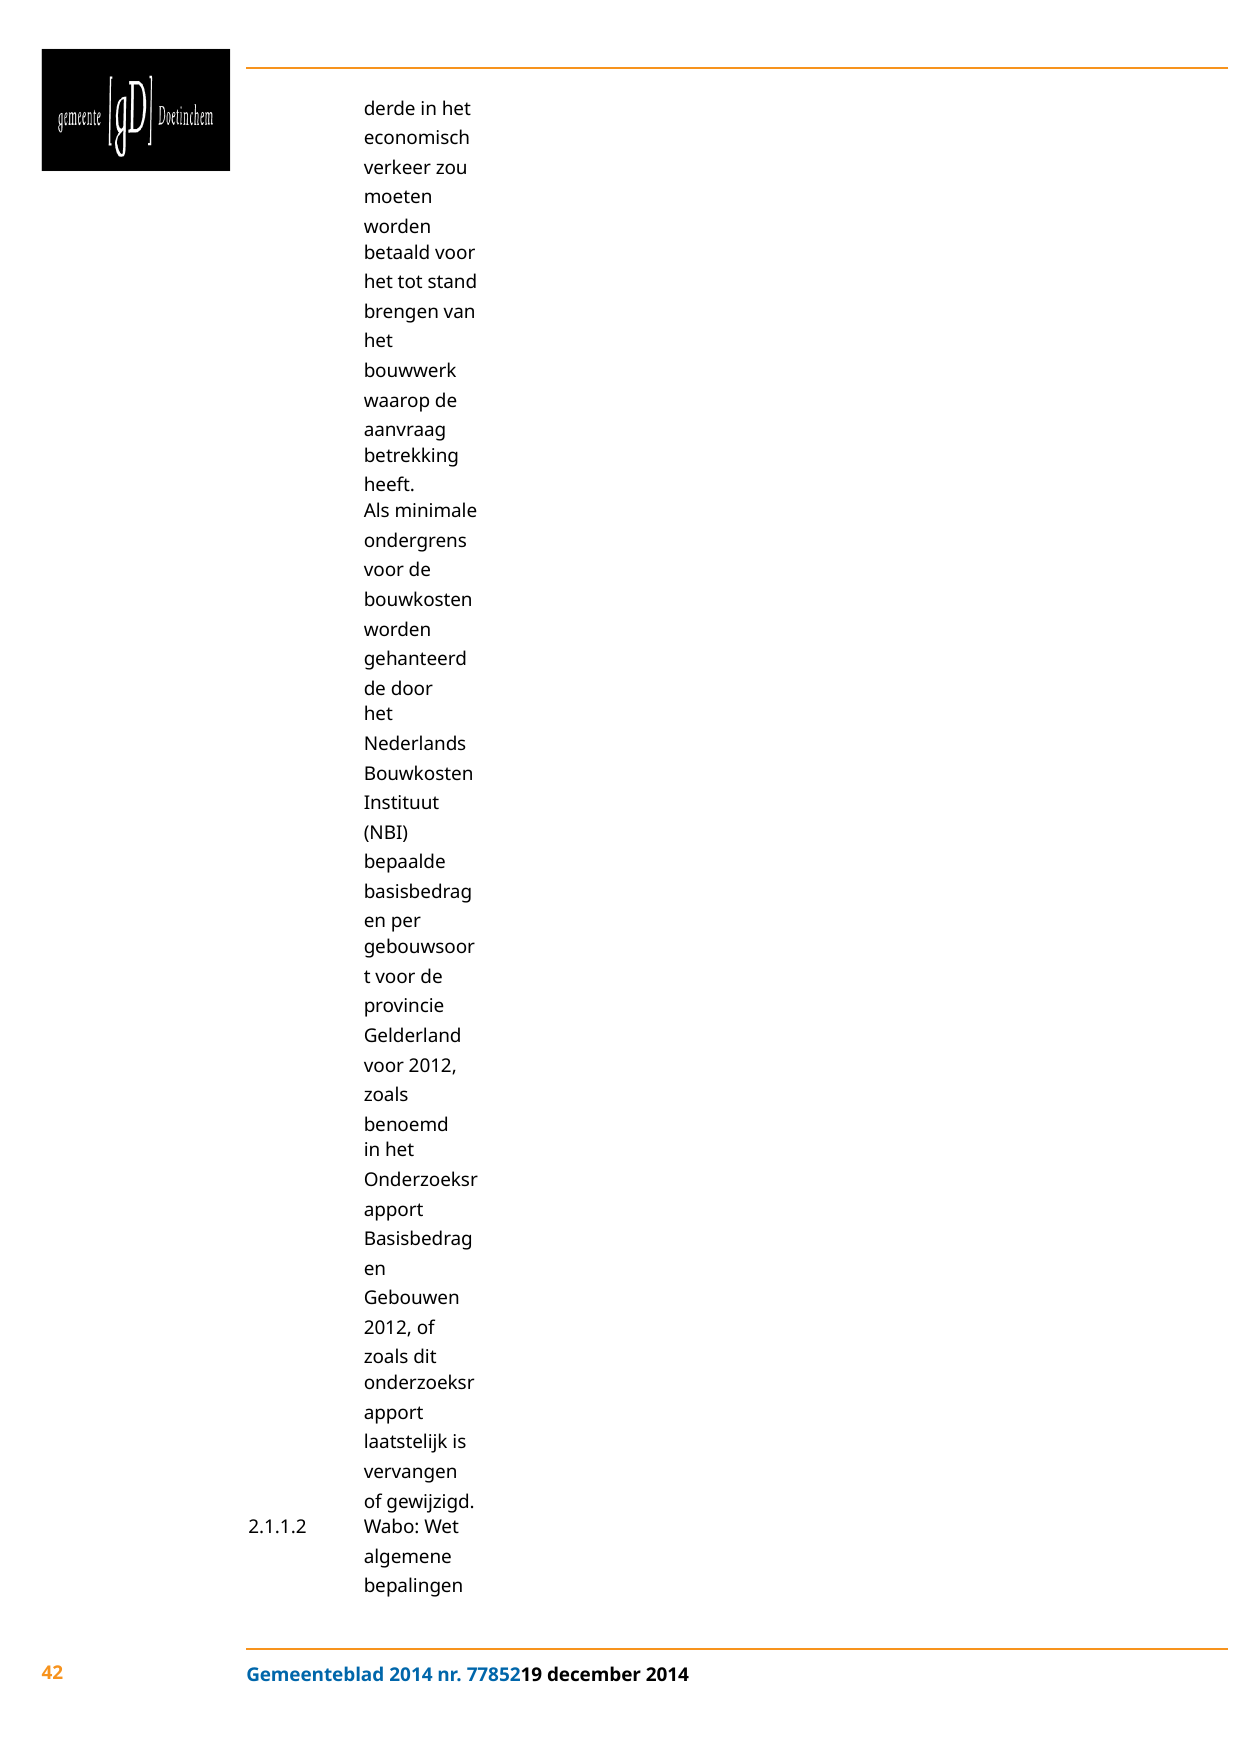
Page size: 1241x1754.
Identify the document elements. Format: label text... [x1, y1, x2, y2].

table_cell [805, 1514, 921, 1598]
table_cell [690, 95, 805, 239]
table_cell [690, 1370, 805, 1513]
table_cell [805, 701, 921, 933]
table_cell [479, 701, 690, 933]
table_cell [248, 239, 363, 442]
table_cell het Nederlands Bouwkosten Instituut (NBI) bepaalde basisbedragen per [364, 701, 479, 933]
table_cell 2.1.1.2 [248, 1514, 363, 1598]
table_cell [248, 95, 363, 239]
table_cell [479, 1137, 690, 1369]
table_cell [690, 1137, 805, 1369]
table_cell [805, 442, 921, 497]
table_cell [248, 498, 363, 701]
table_cell [805, 1370, 921, 1513]
table_cell [690, 239, 805, 442]
table_cell [690, 934, 805, 1137]
table_cell [479, 1370, 690, 1513]
table_cell betaald voor het tot stand brengen van het bouwwerk waarop de aanvraag [364, 239, 479, 442]
table_cell [805, 934, 921, 1137]
table_cell betrekking heeft. [364, 442, 479, 497]
table_cell in het Onderzoeksrapport Basisbedragen Gebouwen 2012, of zoals dit [364, 1137, 479, 1369]
table_cell [248, 1370, 363, 1513]
table_cell derde in het economisch verkeer zou moeten worden [364, 95, 479, 239]
table_cell [921, 1370, 1036, 1513]
table_cell [248, 1137, 363, 1369]
table_cell [690, 701, 805, 933]
table_cell [248, 701, 363, 933]
table_cell [921, 1514, 1036, 1598]
table_cell [805, 1137, 921, 1369]
table_cell onderzoeksrapport laatstelijk is vervangen of gewijzigd. [364, 1370, 479, 1513]
table_cell [479, 934, 690, 1137]
table_cell [479, 498, 690, 701]
table_cell [479, 442, 690, 497]
table_cell [248, 442, 363, 497]
table_cell [690, 442, 805, 497]
table_cell [690, 1514, 805, 1598]
table_cell [479, 95, 690, 239]
table_cell Als minimale ondergrens voor de bouwkosten worden gehanteerd de door [364, 498, 479, 701]
table_cell gebouwsoort voor de provincie Gelderland voor 2012, zoals benoemd [364, 934, 479, 1137]
picture [41, 47, 231, 172]
table_cell Wabo: Wet algemene bepalingen [364, 1514, 479, 1598]
table_cell [921, 442, 1036, 497]
table_cell [479, 239, 690, 442]
table_cell [248, 934, 363, 1137]
table_cell [479, 1514, 690, 1598]
table_cell [690, 498, 805, 701]
